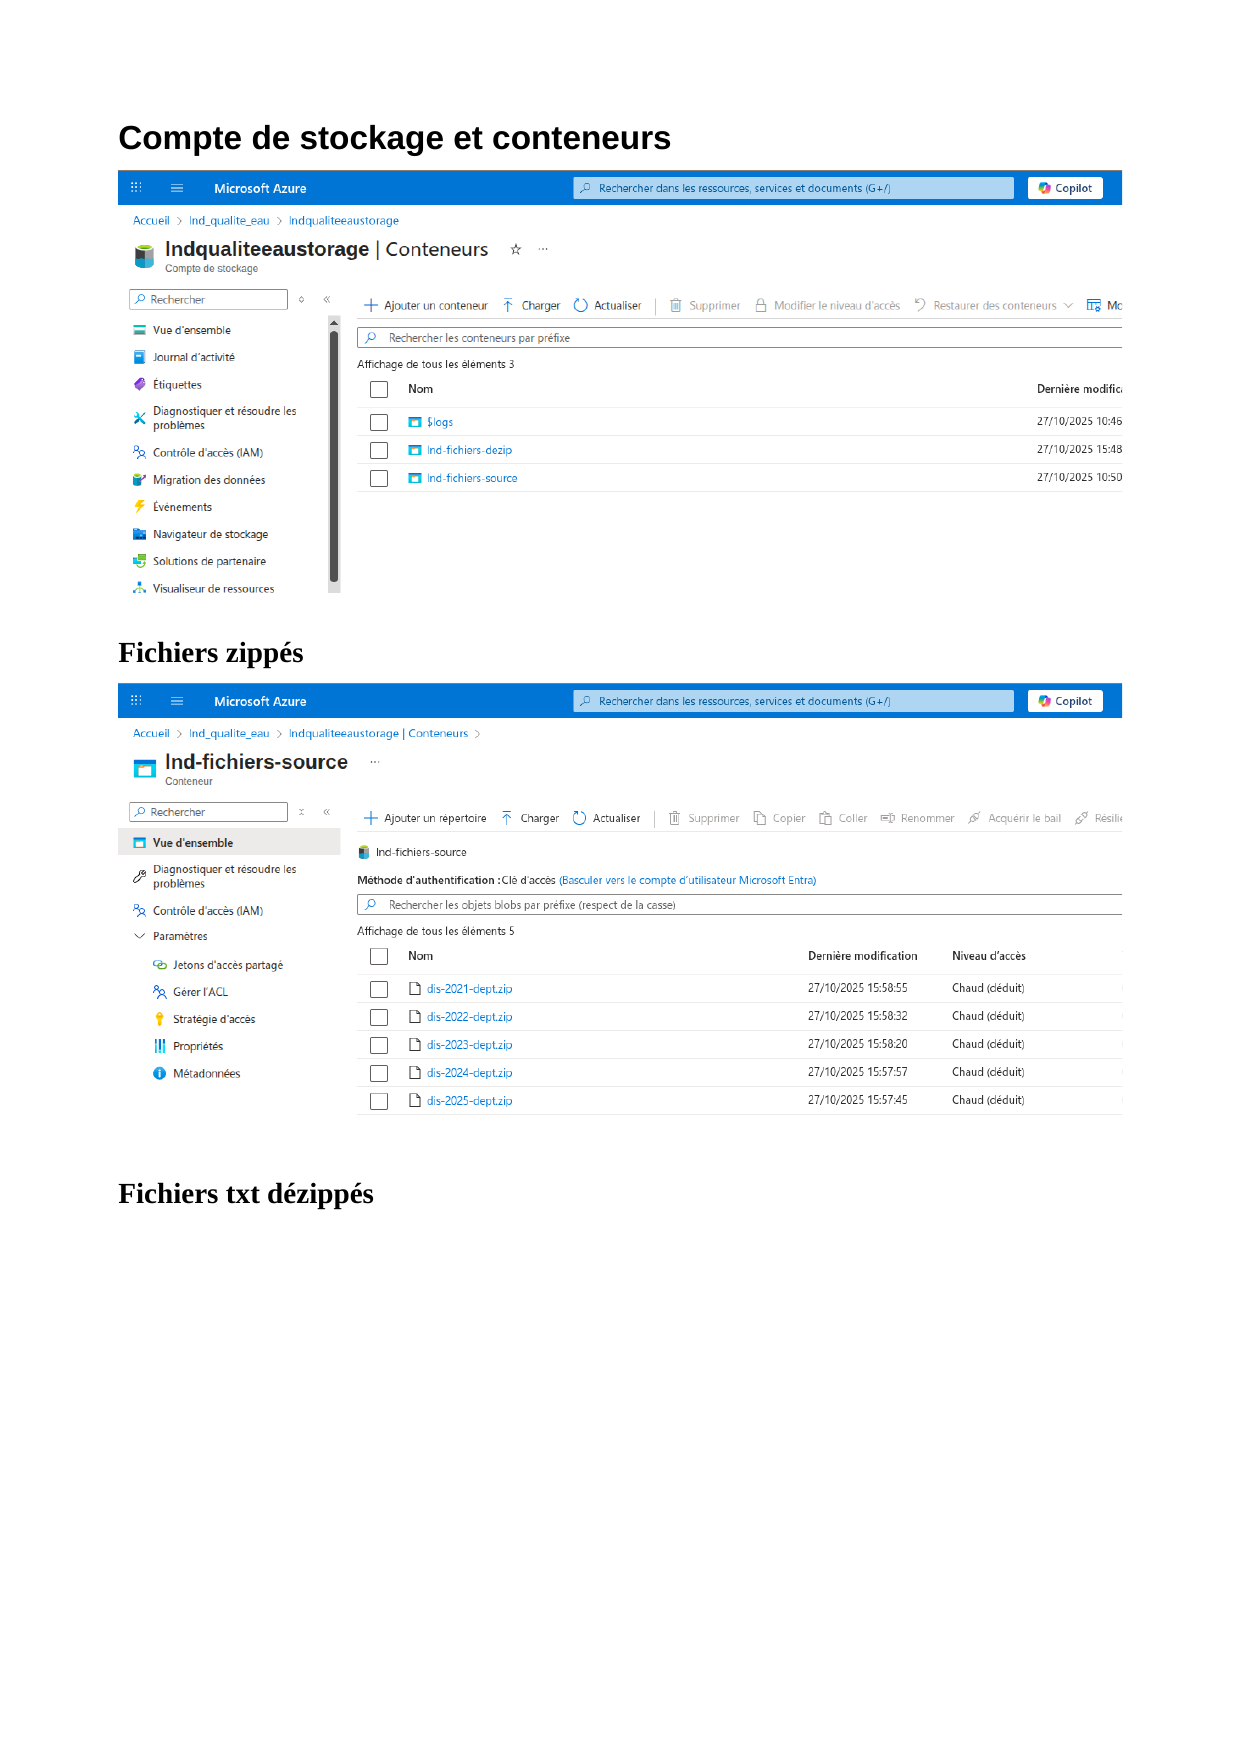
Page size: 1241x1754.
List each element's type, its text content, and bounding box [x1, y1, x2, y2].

subtitle Fichiers zippés [118, 636, 1122, 669]
subtitle Compte de stockage et conteneurs [118, 118, 1122, 157]
picture [118, 169, 1123, 593]
picture [118, 681, 1123, 1133]
subtitle Fichiers txt dézippés [118, 1176, 1122, 1210]
